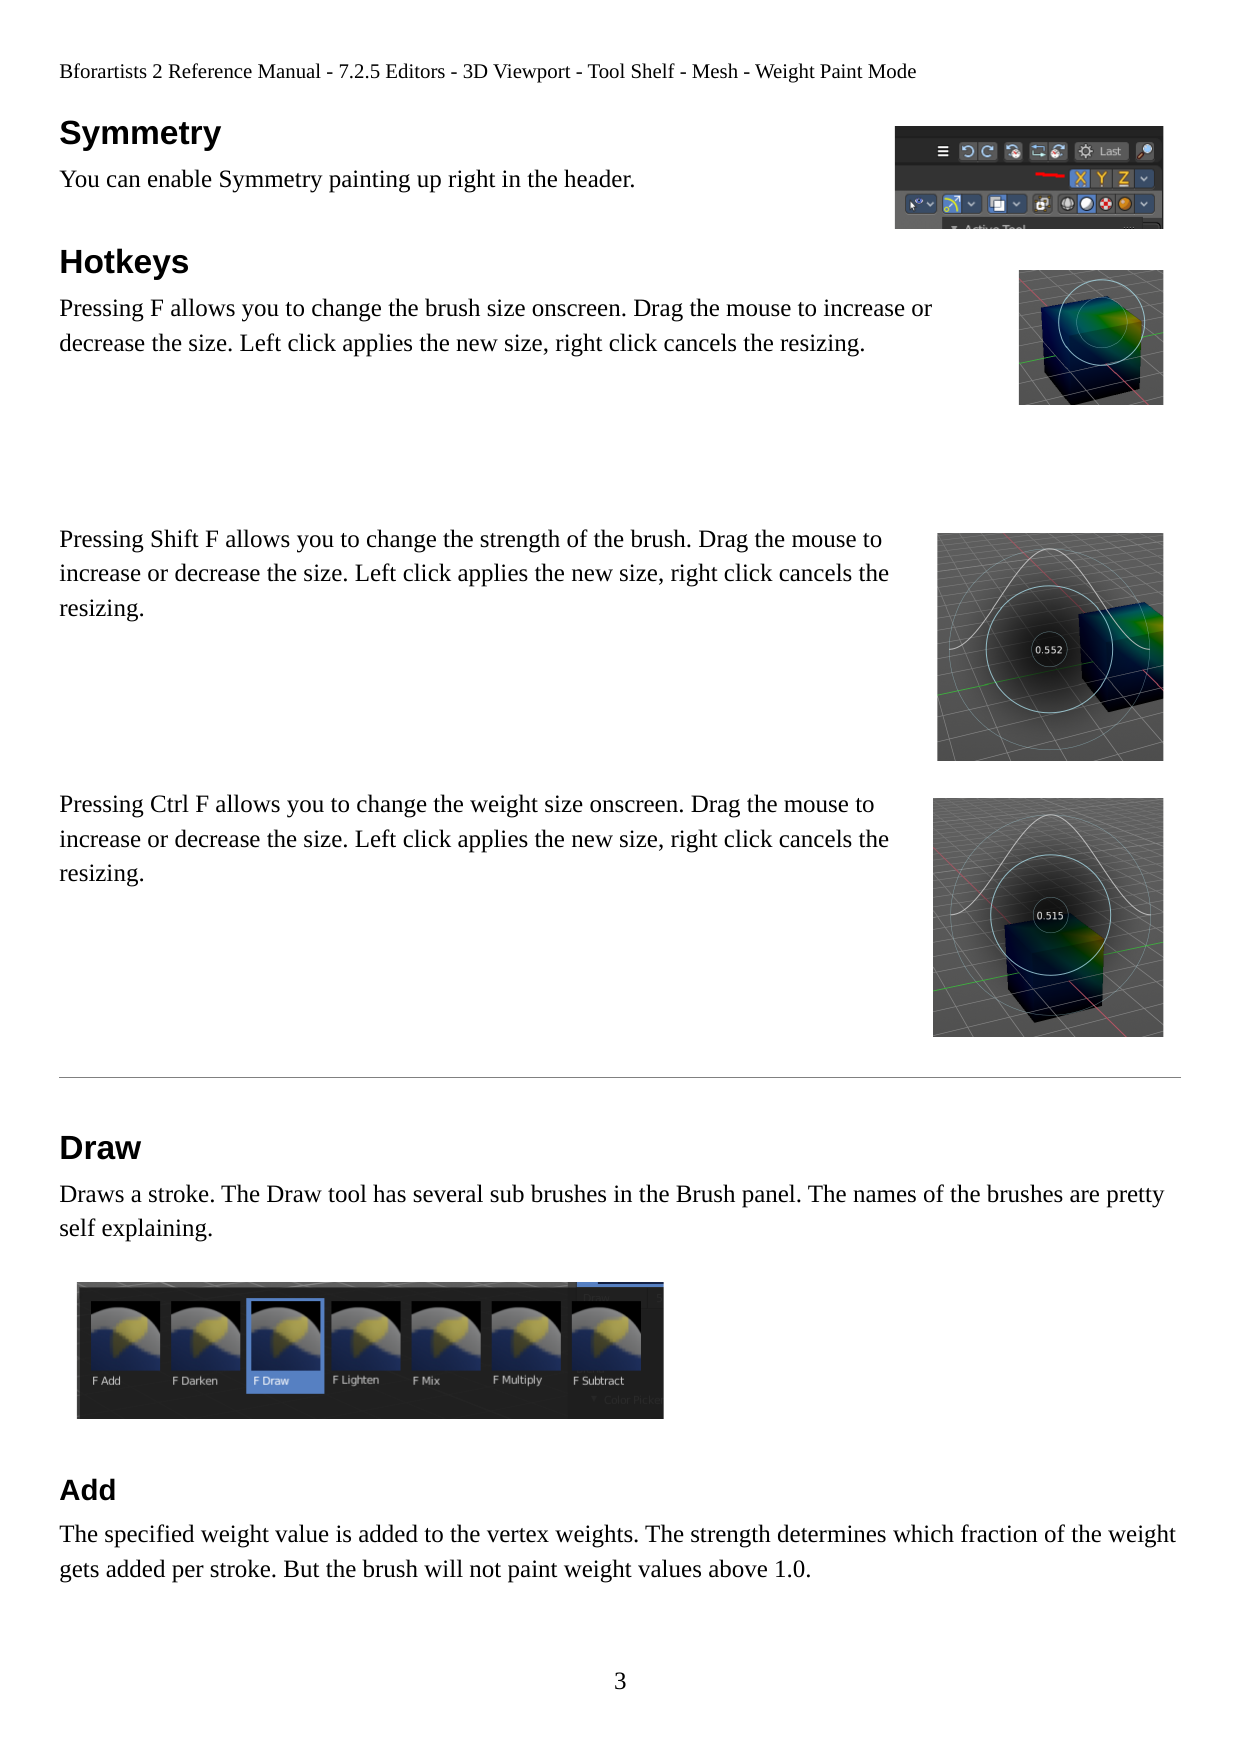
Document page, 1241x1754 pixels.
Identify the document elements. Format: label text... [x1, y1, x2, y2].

picture [937, 533, 1164, 761]
text Pressing Shift F allows you to change the strength of the brush. Drag the mouse to increase or decrease the size. Left click applies the new size, right click cancels the resizing. [59, 524, 1181, 622]
picture [1018, 270, 1164, 405]
subtitle Add [59, 1473, 1181, 1507]
picture [76, 1282, 664, 1419]
picture [894, 126, 1164, 229]
text Draws a stroke. The Draw tool has several sub brushes in the Brush panel. The names of the brushes are pretty self explaining. [59, 1179, 1181, 1242]
text Pressing Ctrl F allows you to change the weight size onscreen. Drag the mouse to increase or decrease the size. Left click applies the new size, right click cancels the resizing. [59, 789, 1181, 887]
text You can enable Symmetry painting up right in the header. [59, 164, 894, 192]
subtitle Draw [59, 1128, 1181, 1166]
text Pressing F allows you to change the brush size onscreen. Drag the mouse to increase or decrease the size. Left click applies the new size, right click cancels the resizing. [59, 293, 1018, 356]
picture [933, 798, 1164, 1037]
subtitle Symmetry [59, 113, 1181, 151]
text The specified weight value is added to the vertex weights. The strength determines which fraction of the weight gets added per stroke. But the brush will not paint weight values above 1.0. [59, 1519, 1181, 1583]
subtitle Hotkeys [59, 242, 1181, 281]
